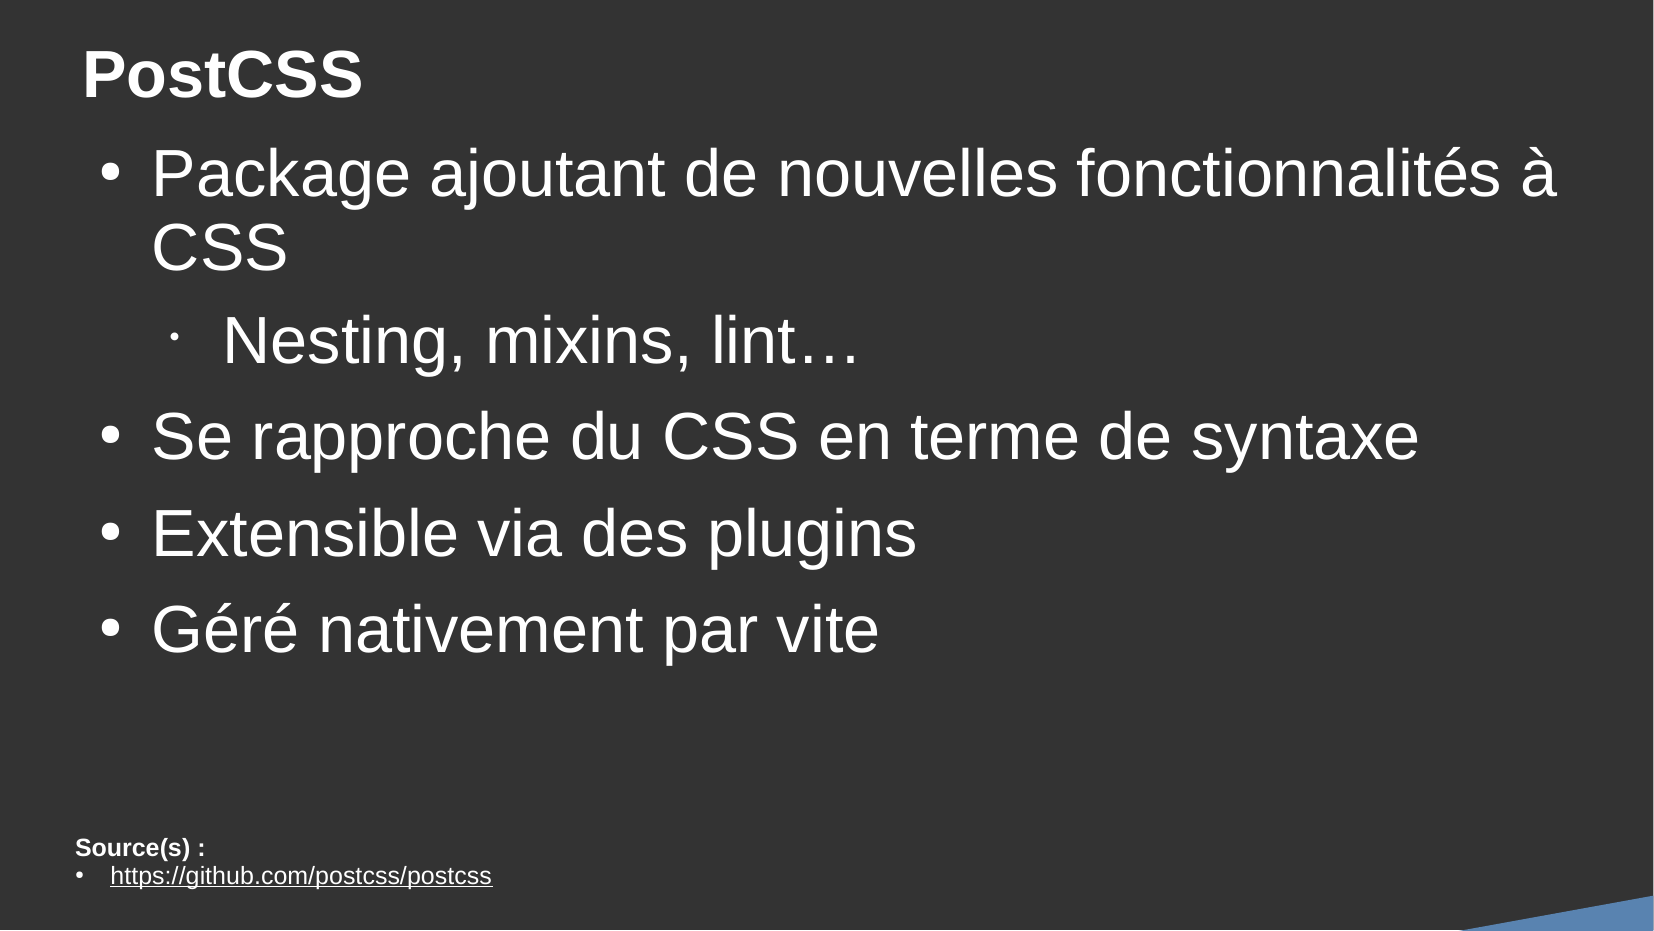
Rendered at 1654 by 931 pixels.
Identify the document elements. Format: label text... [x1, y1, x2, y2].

text_box Source(s) : https://github.com/postcss/postcss [60, 826, 1546, 911]
list Package ajoutant de nouvelles fonctionnalités à CSS Nesting, mixins, lint… Se rapproche du CSS en terme de syntaxe Extensible via des plugins Géré nativement par vite [80, 135, 1620, 798]
title PostCSS [82, 37, 1571, 114]
text_box [1458, 895, 1654, 931]
